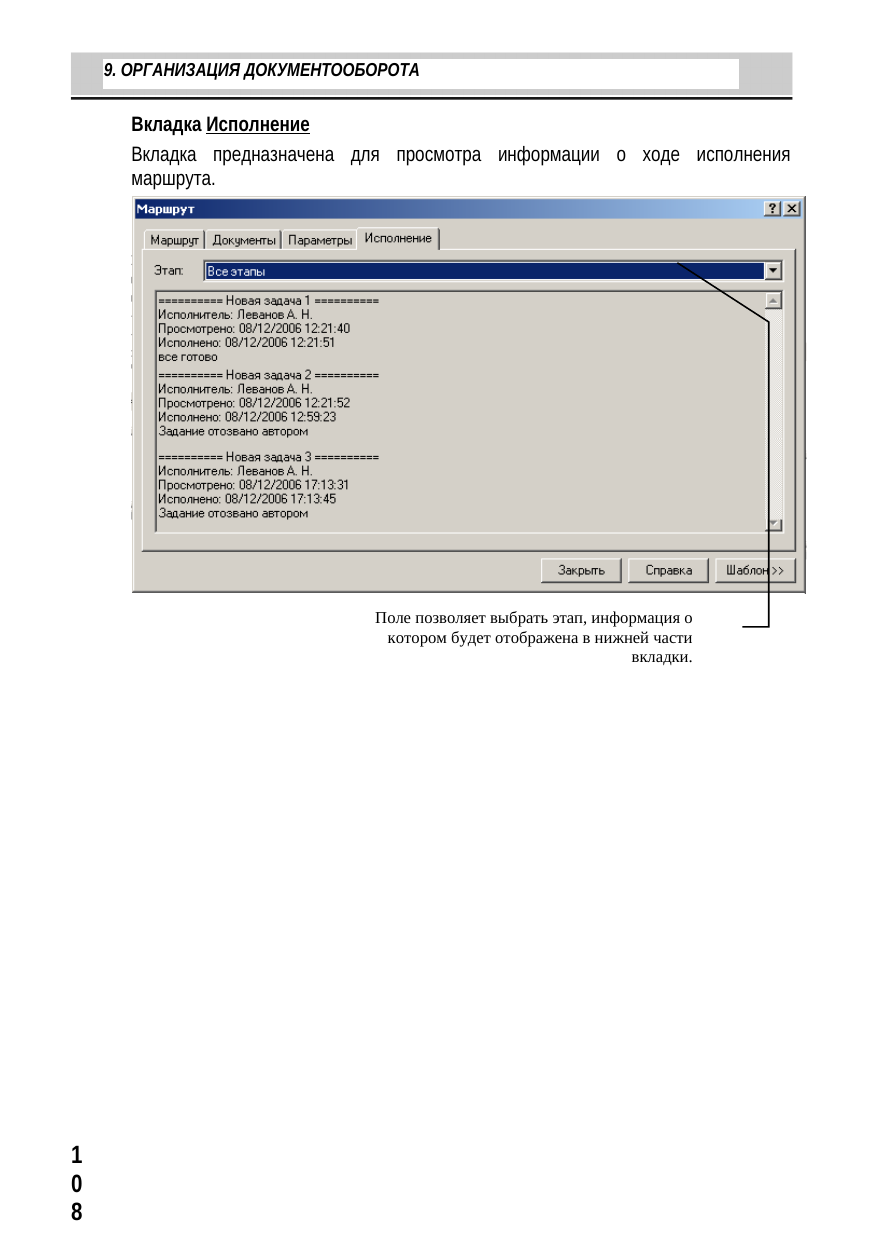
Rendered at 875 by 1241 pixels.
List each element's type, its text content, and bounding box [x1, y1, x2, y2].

text Вкладка предназначена для просмотра информации о ходе исполнения маршрута. [131, 142, 791, 190]
subtitle Вкладка Исполнение [131, 112, 791, 136]
